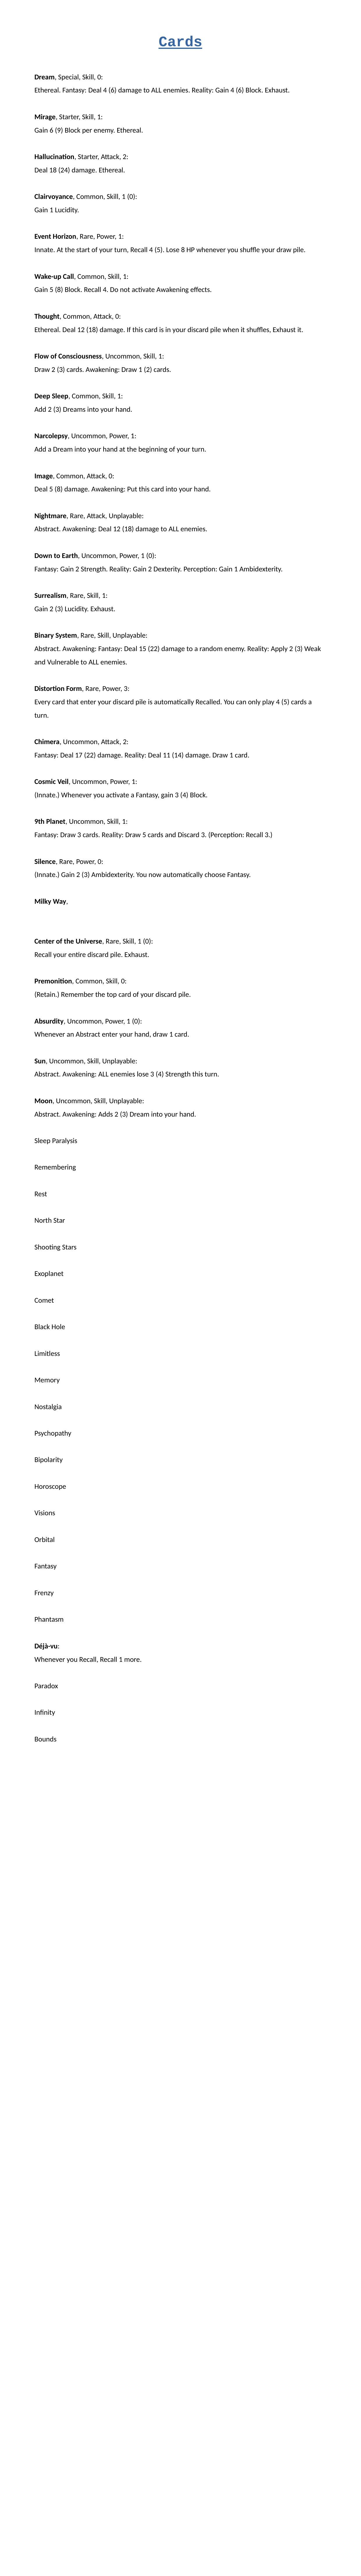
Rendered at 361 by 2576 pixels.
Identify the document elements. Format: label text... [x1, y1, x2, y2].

text Flow of Consciousness, Uncommon, Skill, 1: [34, 352, 326, 361]
text Cosmic Veil, Uncommon, Power, 1: [34, 777, 326, 786]
text Wake-up Call, Common, Skill, 1: [34, 272, 326, 281]
text Déjà-vu: [34, 1641, 326, 1650]
text Sleep Paralysis [34, 1136, 326, 1145]
text Whenever an Abstract enter your hand, draw 1 card. [34, 1030, 326, 1039]
text Bipolarity [34, 1455, 326, 1464]
text Shooting Stars [34, 1242, 326, 1251]
text Milky Way, [34, 897, 326, 905]
text North Star [34, 1216, 326, 1225]
text Comet [34, 1296, 326, 1304]
text Innate. At the start of your turn, Recall 4 (5). Lose 8 HP whenever you shuffle your draw pile. [34, 245, 326, 254]
text Absurdity, Uncommon, Power, 1 (0): [34, 1017, 326, 1025]
text 9th Planet, Uncommon, Skill, 1: [34, 817, 326, 826]
text Distortion Form, Rare, Power, 3: [34, 684, 326, 693]
text Clairvoyance, Common, Skill, 1 (0): [34, 192, 326, 201]
text Gain 2 (3) Lucidity. Exhaust. [34, 604, 326, 613]
text Deep Sleep, Common, Skill, 1: [34, 391, 326, 400]
text Limitless [34, 1349, 326, 1358]
text Down to Earth, Uncommon, Power, 1 (0): [34, 551, 326, 560]
text Dream, Special, Skill, 0: [34, 72, 326, 81]
text Sun, Uncommon, Skill, Unplayable: [34, 1056, 326, 1065]
text Every card that enter your discard pile is automatically Recalled. You can only play 4 (5) cards a turn. [34, 697, 326, 719]
text Abstract. Awakening: Deal 12 (18) damage to ALL enemies. [34, 525, 326, 533]
text Moon, Uncommon, Skill, Unplayable: [34, 1096, 326, 1105]
text Ethereal. Deal 12 (18) damage. If this card is in your discard pile when it shuffles, Exhaust it. [34, 325, 326, 334]
text Gain 1 Lucidity. [34, 205, 326, 214]
text Chimera, Uncommon, Attack, 2: [34, 737, 326, 746]
text Silence, Rare, Power, 0: [34, 857, 326, 866]
text Hallucination, Starter, Attack, 2: [34, 152, 326, 161]
text Memory [34, 1375, 326, 1384]
text Rest [34, 1189, 326, 1198]
text Deal 5 (8) damage. Awakening: Put this card into your hand. [34, 484, 326, 493]
text Orbital [34, 1535, 326, 1544]
text Ethereal. Fantasy: Deal 4 (6) damage to ALL enemies. Reality: Gain 4 (6) Block. Exhaust. [34, 85, 326, 95]
text Remembering [34, 1163, 326, 1172]
text Gain 6 (9) Block per enemy. Ethereal. [34, 126, 326, 134]
text Event Horizon, Rare, Power, 1: [34, 232, 326, 241]
text Gain 5 (8) Block. Recall 4. Do not activate Awakening effects. [34, 285, 326, 294]
text Deal 18 (24) damage. Ethereal. [34, 165, 326, 174]
text Infinity [34, 1708, 326, 1717]
text Fantasy: Draw 3 cards. Reality: Draw 5 cards and Discard 3. (Perception: Recall 3.) [34, 830, 326, 839]
text Mirage, Starter, Skill, 1: [34, 112, 326, 121]
text Abstract. Awakening: Fantasy: Deal 15 (22) damage to a random enemy. Reality: Apply 2 (3) Weak and Vulnerable to ALL enemies. [34, 644, 326, 666]
text Fantasy: Gain 2 Strength. Reality: Gain 2 Dexterity. Perception: Gain 1 Ambidexterity. [34, 564, 326, 573]
text Image, Common, Attack, 0: [34, 471, 326, 480]
text (Innate.) Gain 2 (3) Ambidexterity. You now automatically choose Fantasy. [34, 870, 326, 879]
text Abstract. Awakening: Adds 2 (3) Dream into your hand. [34, 1110, 326, 1118]
text Whenever you Recall, Recall 1 more. [34, 1655, 326, 1664]
text Frenzy [34, 1588, 326, 1597]
text Add 2 (3) Dreams into your hand. [34, 405, 326, 414]
text Fantasy: Deal 17 (22) damage. Reality: Deal 11 (14) damage. Draw 1 card. [34, 750, 326, 760]
text (Innate.) Whenever you activate a Fantasy, gain 3 (4) Block. [34, 790, 326, 799]
text Exoplanet [34, 1269, 326, 1278]
text Thought, Common, Attack, 0: [34, 312, 326, 320]
text Phantasm [34, 1615, 326, 1624]
text Paradox [34, 1681, 326, 1690]
text Fantasy [34, 1562, 326, 1570]
text Nightmare, Rare, Attack, Unplayable: [34, 511, 326, 520]
text Narcolepsy, Uncommon, Power, 1: [34, 431, 326, 440]
text Binary System, Rare, Skill, Unplayable: [34, 631, 326, 640]
text Center of the Universe, Rare, Skill, 1 (0): [34, 937, 326, 946]
text Recall your entire discard pile. Exhaust. [34, 950, 326, 959]
text Black Hole [34, 1322, 326, 1331]
text Cards [34, 34, 326, 51]
text Visions [34, 1509, 326, 1517]
text Add a Dream into your hand at the beginning of your turn. [34, 445, 326, 454]
text Psychopathy [34, 1429, 326, 1438]
text Premonition, Common, Skill, 0: [34, 976, 326, 985]
text Nostalgia [34, 1402, 326, 1411]
text Draw 2 (3) cards. Awakening: Draw 1 (2) cards. [34, 365, 326, 374]
text (Retain.) Remember the top card of your discard pile. [34, 990, 326, 999]
text Surrealism, Rare, Skill, 1: [34, 591, 326, 600]
text Abstract. Awakening: ALL enemies lose 3 (4) Strength this turn. [34, 1069, 326, 1078]
text Bounds [34, 1734, 326, 1744]
text Horoscope [34, 1482, 326, 1491]
